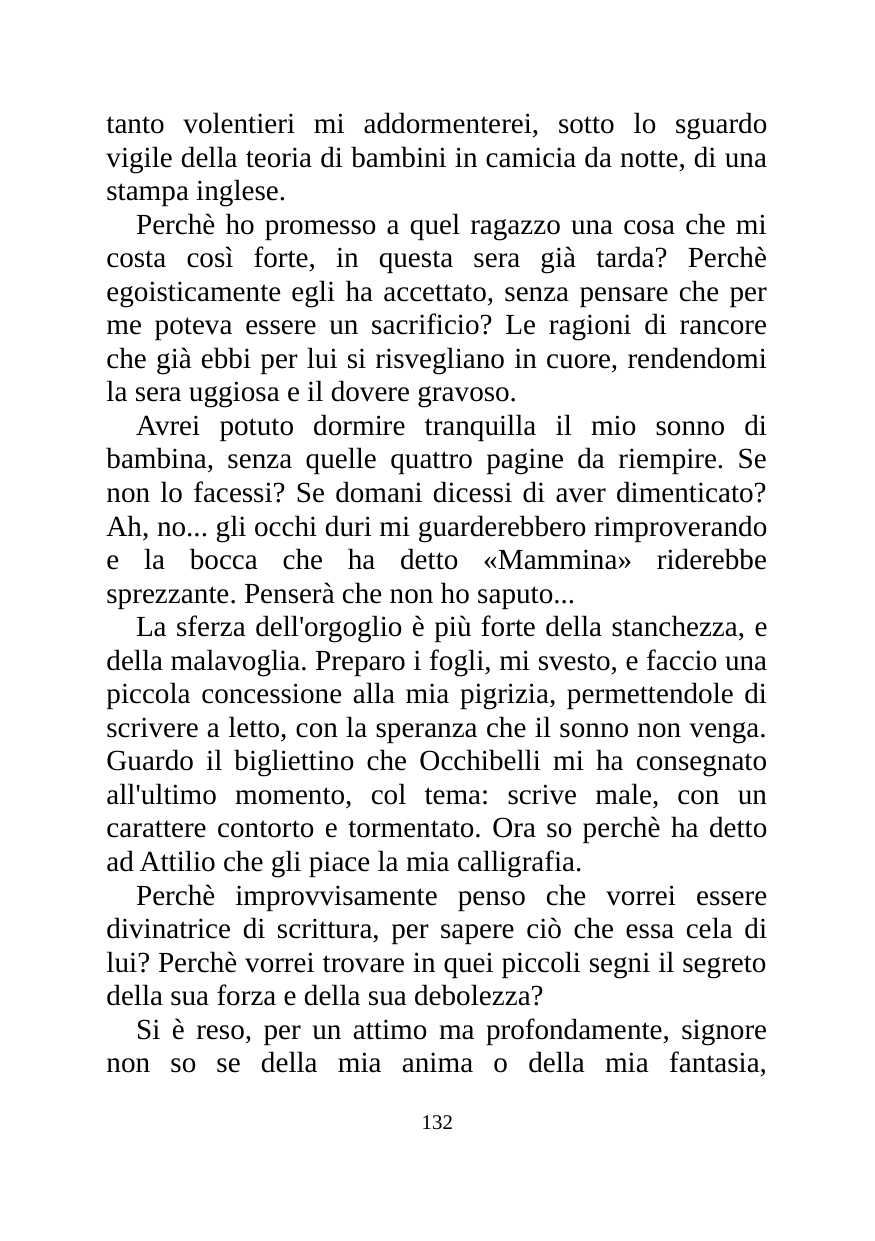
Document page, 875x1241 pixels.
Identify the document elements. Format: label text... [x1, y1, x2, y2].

text Avrei potuto dormire tranquilla il mio sonno di bambina, senza quelle quattro pagine da riempire. Se non lo facessi? Se domani dicessi di aver dimenticato? Ah, no... gli occhi duri mi guarderebbero rimproverando e la bocca che ha detto «Mammina» riderebbe sprezzante. Penserà che non ho saputo... [106, 408, 768, 609]
text tanto volentieri mi addormenterei, sotto lo sguardo vigile della teoria di bambini in camicia da notte, di una stampa inglese. [106, 106, 768, 207]
text Perchè improvvisamente penso che vorrei essere divinatrice di scrittura, per sapere ciò che essa cela di lui? Perchè vorrei trovare in quei piccoli segni il segreto della sua forza e della sua debolezza? [106, 878, 768, 1012]
text Perchè ho promesso a quel ragazzo una cosa che mi costa così forte, in questa sera già tarda? Perchè egoisticamente egli ha accettato, senza pensare che per me poteva essere un sacrificio? Le ragioni di rancore che già ebbi per lui si risvegliano in cuore, rendendomi la sera uggiosa e il dovere gravoso. [106, 207, 768, 408]
text La sferza dell'orgoglio è più forte della stanchezza, e della malavoglia. Preparo i fogli, mi svesto, e faccio una piccola concessione alla mia pigrizia, permettendole di scrivere a letto, con la speranza che il sonno non venga. Guardo il bigliettino che Occhibelli mi ha consegnato all'ultimo momento, col tema: scrive male, con un carattere contorto e tormentato. Ora so perchè ha detto ad Attilio che gli piace la mia calligrafia. [106, 609, 768, 878]
text Si è reso, per un attimo ma profondamente, signore non so se della mia anima o della mia fantasia, [106, 1012, 768, 1079]
